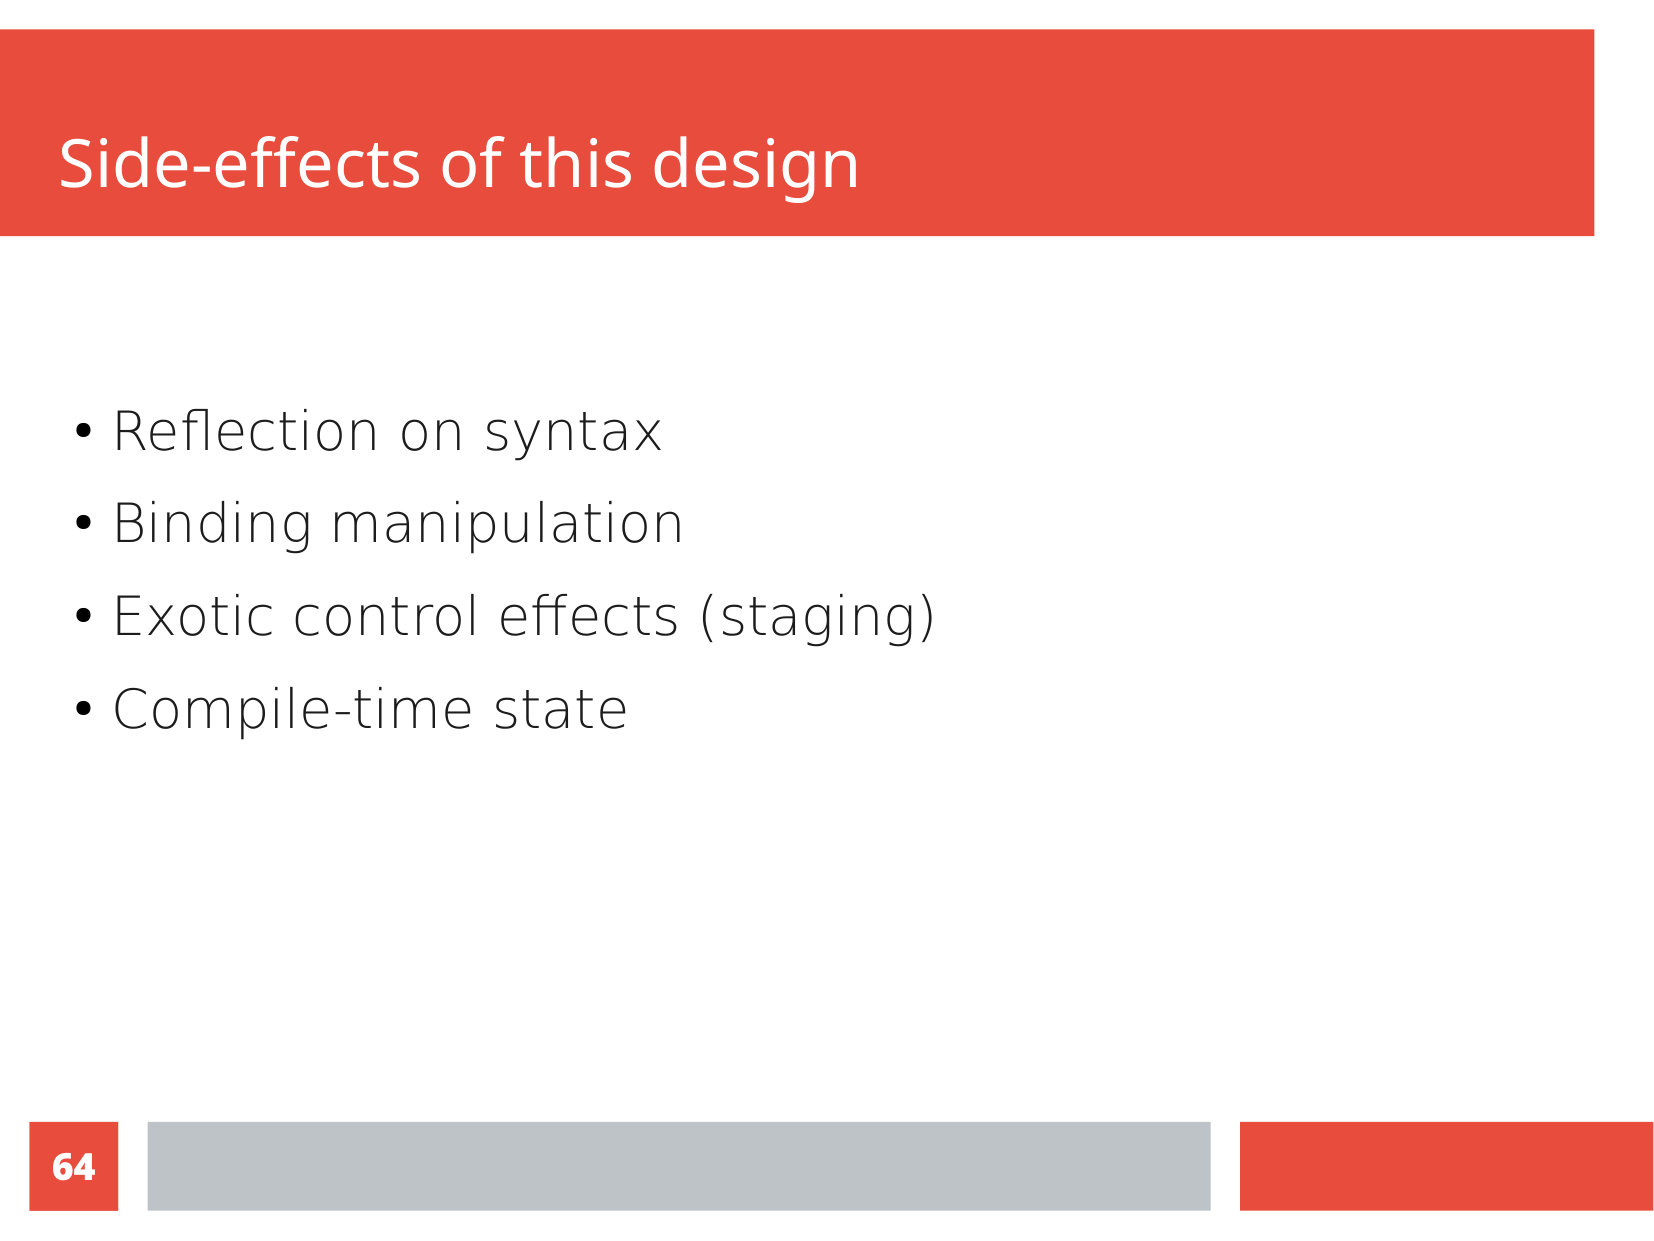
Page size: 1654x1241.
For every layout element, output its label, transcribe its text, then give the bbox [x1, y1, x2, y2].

list Reflection on syntax Binding manipulation Exotic control effects (staging) Compile-time state [59, 324, 1565, 1093]
title Side-effects of this design [59, 59, 1595, 207]
